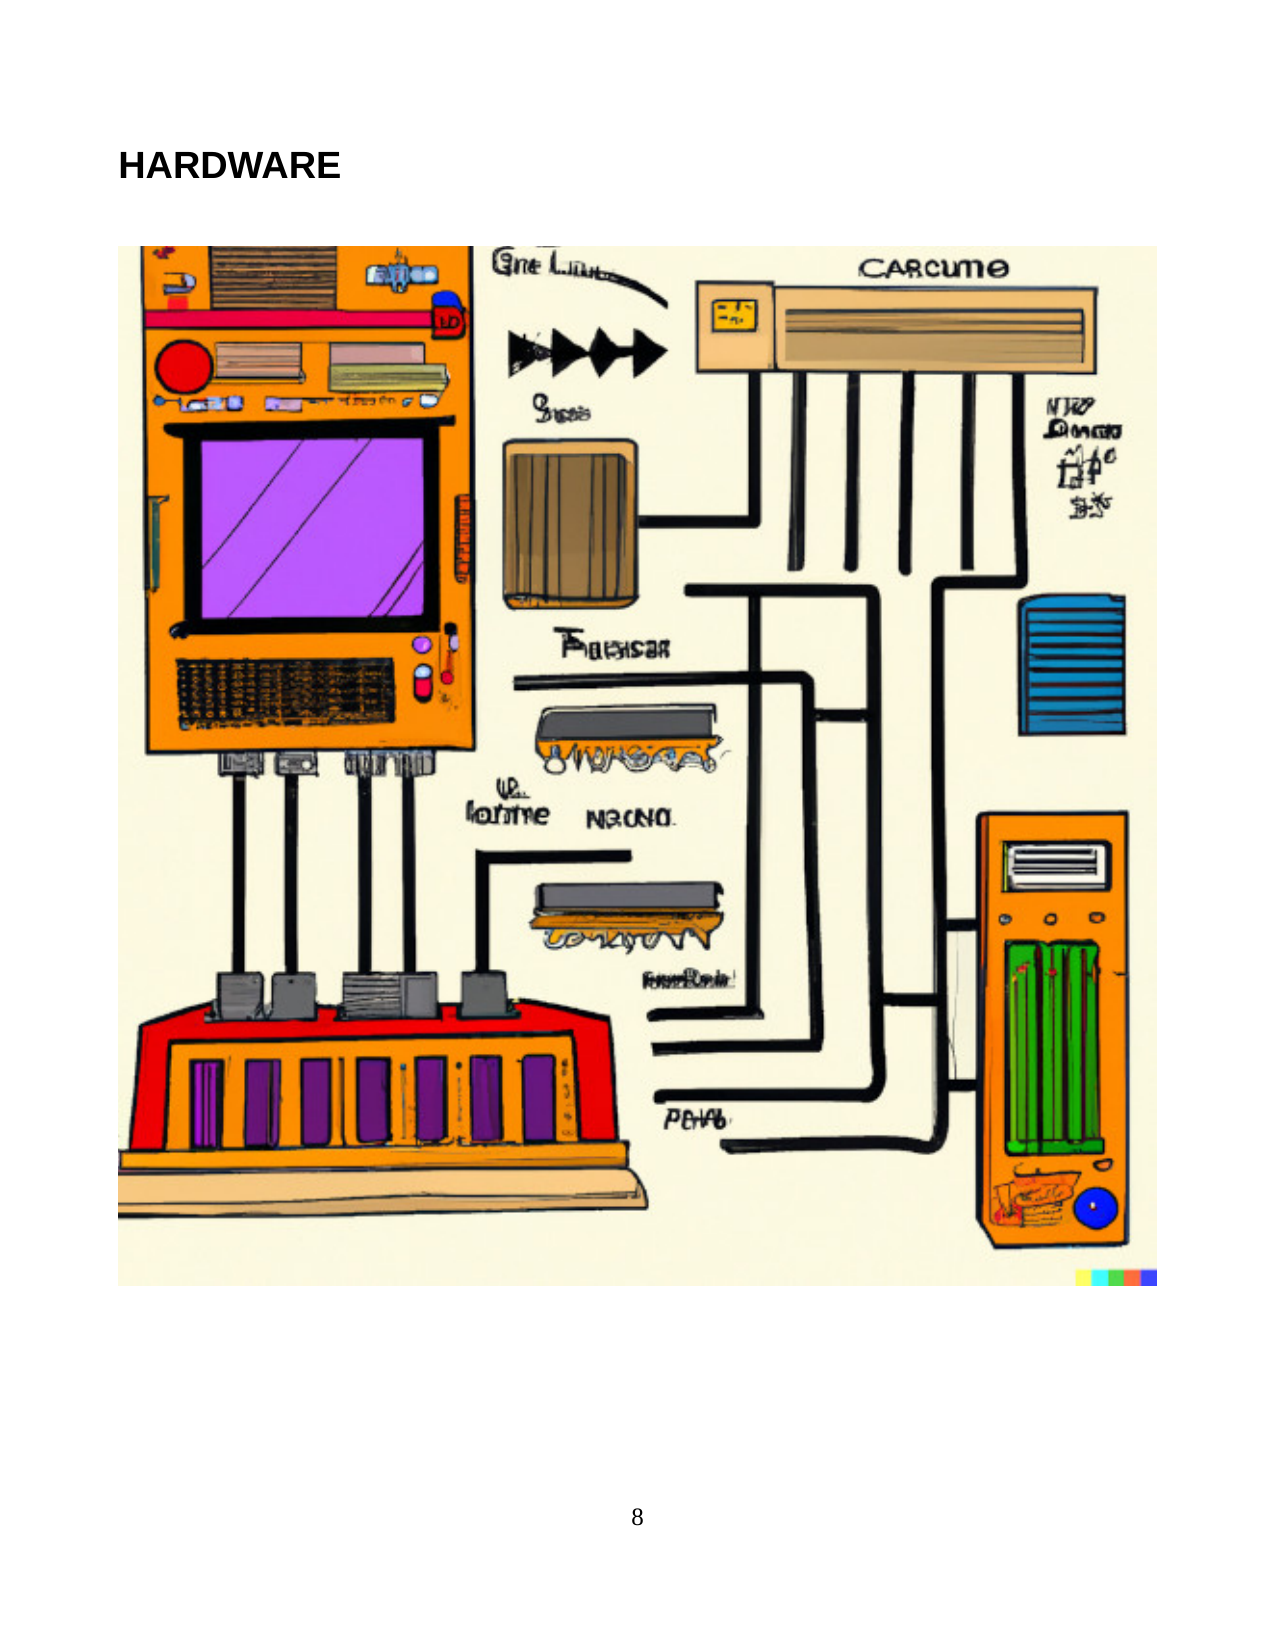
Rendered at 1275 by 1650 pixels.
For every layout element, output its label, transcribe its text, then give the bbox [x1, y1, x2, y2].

subtitle HARDWARE [118, 143, 1157, 187]
picture [118, 246, 1157, 1286]
